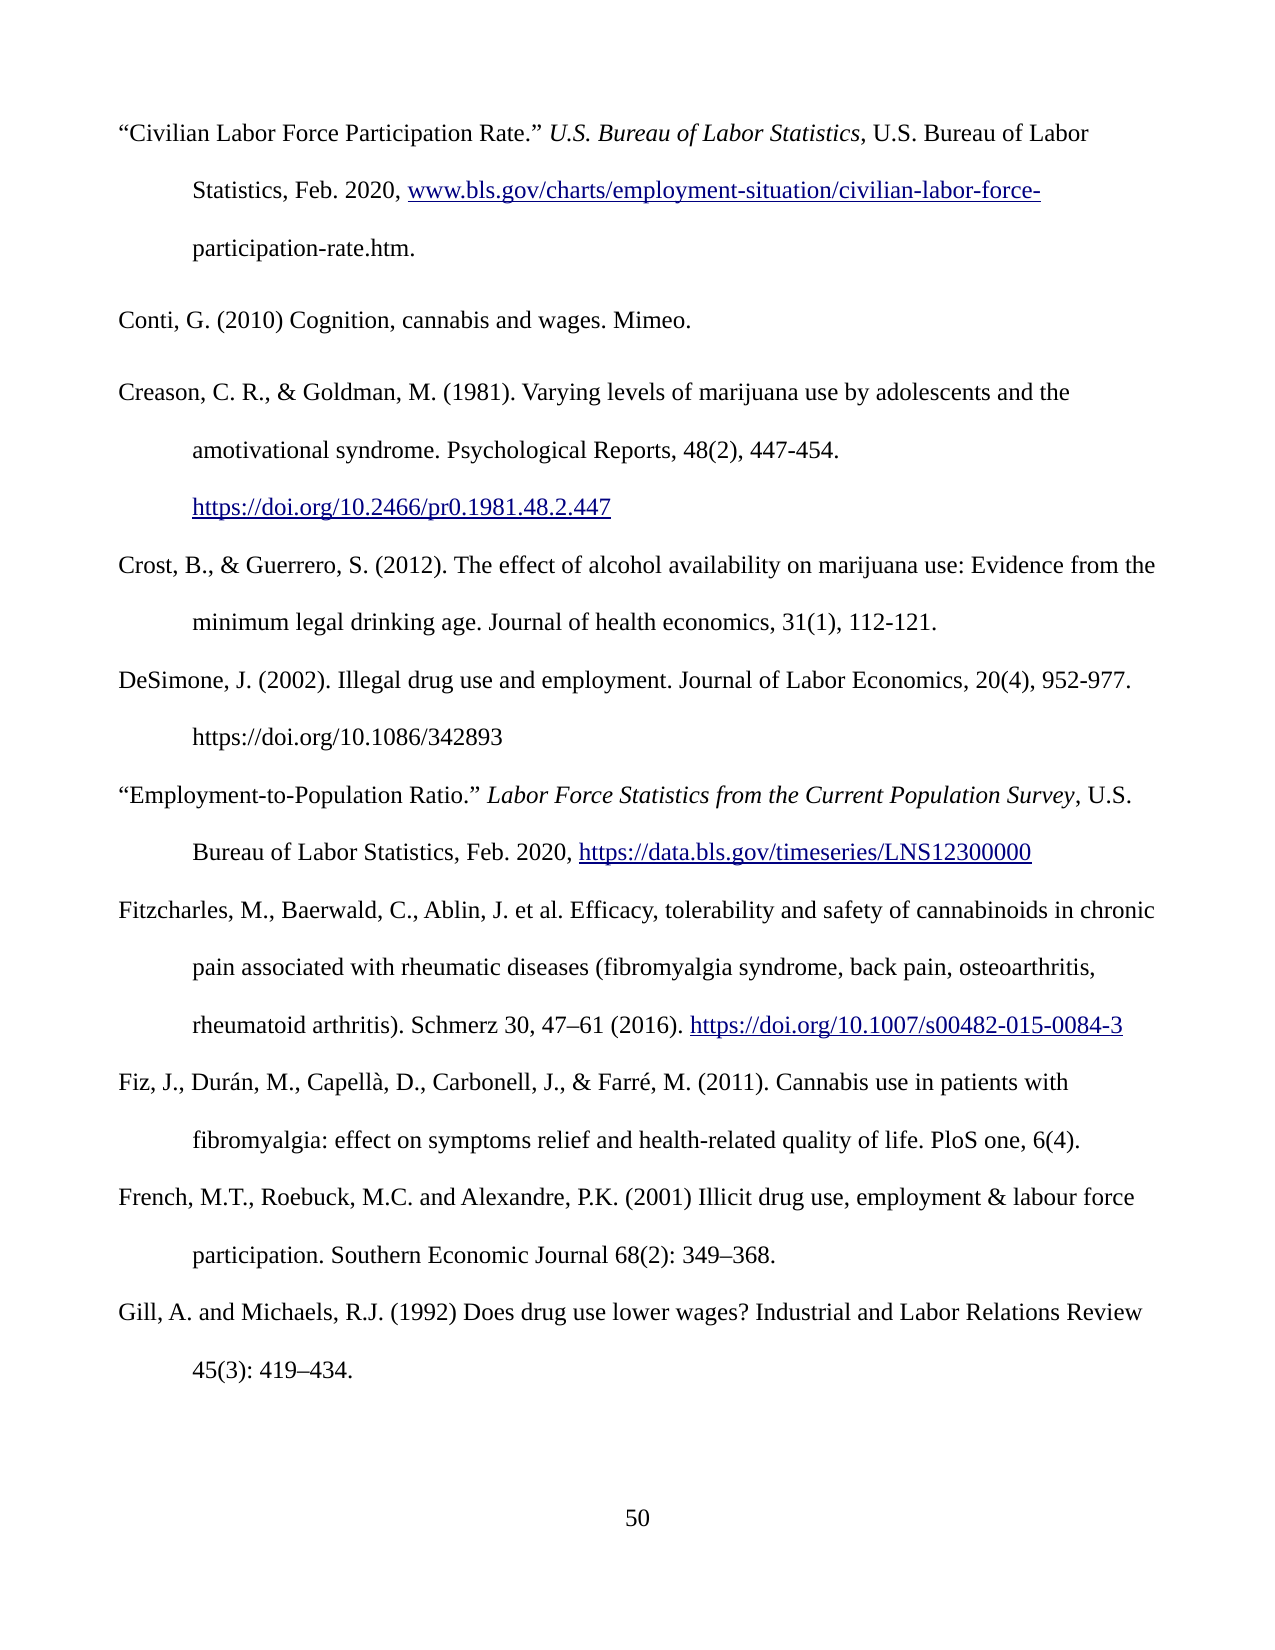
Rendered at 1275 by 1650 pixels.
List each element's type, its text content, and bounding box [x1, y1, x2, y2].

text Crost, B., & Guerrero, S. (2012). The effect of alcohol availability on marijuana use: Evidence from the minimum legal drinking age. Journal of health economics, 31(1), 112-121. [118, 550, 1157, 636]
text “Employment-to-Population Ratio.” Labor Force Statistics from the Current Population Survey, U.S. Bureau of Labor Statistics, Feb. 2020, https://data.bls.gov/timeseries/LNS12300000 [118, 780, 1157, 866]
text “Civilian Labor Force Participation Rate.” U.S. Bureau of Labor Statistics, U.S. Bureau of Labor Statistics, Feb. 2020, www.bls.gov/charts/employment-situation/civilian-labor-force- participation-rate.htm. [118, 118, 1157, 262]
text DeSimone, J. (2002). Illegal drug use and employment. Journal of Labor Economics, 20(4), 952-977. https://doi.org/10.1086/342893 [118, 665, 1157, 751]
text Fitzcharles, M., Baerwald, C., Ablin, J. et al. Efficacy, tolerability and safety of cannabinoids in chronic pain associated with rheumatic diseases (fibromyalgia syndrome, back pain, osteoarthritis, rheumatoid arthritis). Schmerz 30, 47–61 (2016). https://doi.org/10.1007/s00482-015-0084-3 [118, 895, 1157, 1038]
text French, M.T., Roebuck, M.C. and Alexandre, P.K. (2001) Illicit drug use, employment & labour force participation. Southern Economic Journal 68(2): 349–368. [118, 1182, 1157, 1268]
text Gill, A. and Michaels, R.J. (1992) Does drug use lower wages? Industrial and Labor Relations Review 45(3): 419–434. [118, 1297, 1157, 1383]
text Conti, G. (2010) Cognition, cannabis and wages. Mimeo. [118, 305, 1157, 334]
text Fiz, J., Durán, M., Capellà, D., Carbonell, J., & Farré, M. (2011). Cannabis use in patients with fibromyalgia: effect on symptoms relief and health-related quality of life. PloS one, 6(4). [118, 1067, 1157, 1153]
text Creason, C. R., & Goldman, M. (1981). Varying levels of marijuana use by adolescents and the amotivational syndrome. Psychological Reports, 48(2), 447-454. https://doi.org/10.2466/pr0.1981.48.2.447 [118, 377, 1157, 521]
